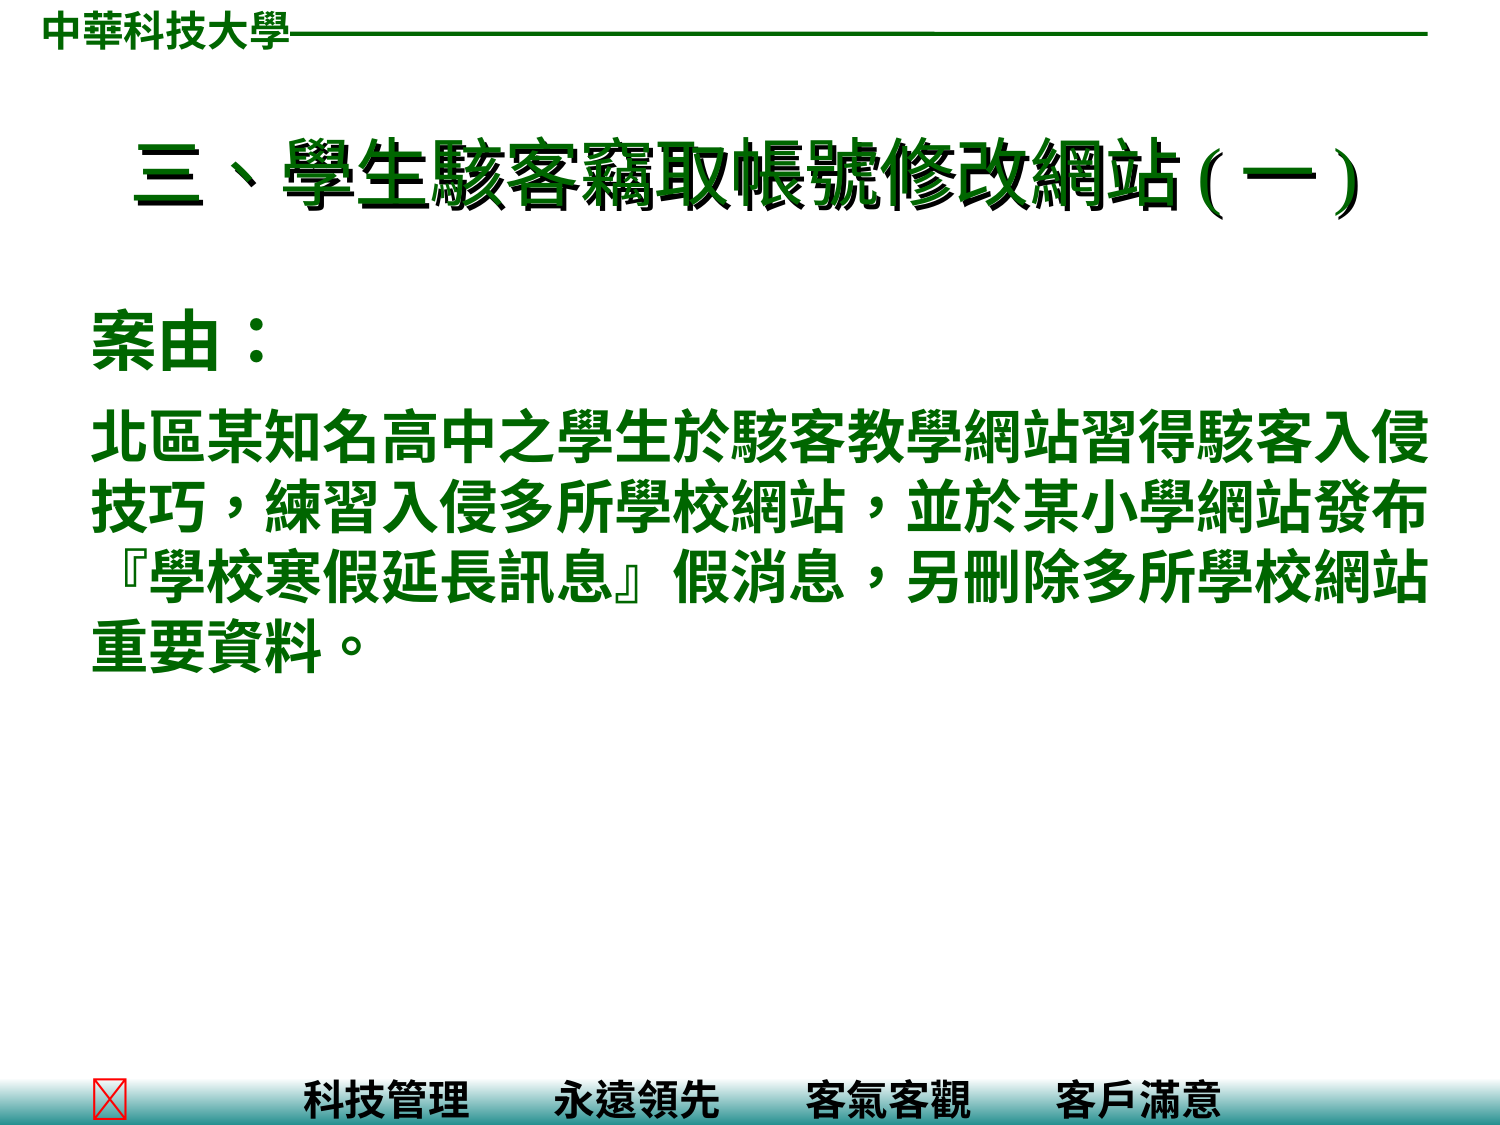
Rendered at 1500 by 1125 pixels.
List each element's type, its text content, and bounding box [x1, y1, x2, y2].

text_box 案由： 北區某知名高中之學生於駭客教學網站習得駭客入侵技巧，練習入侵多所學校網站，並於某小學網站發布『學校寒假延長訊息』假消息，另刪除多所學校網站重要資料。 [75, 300, 1450, 1000]
title 三、學生駭客竊取帳號修改網站(一) [87, 99, 1401, 242]
